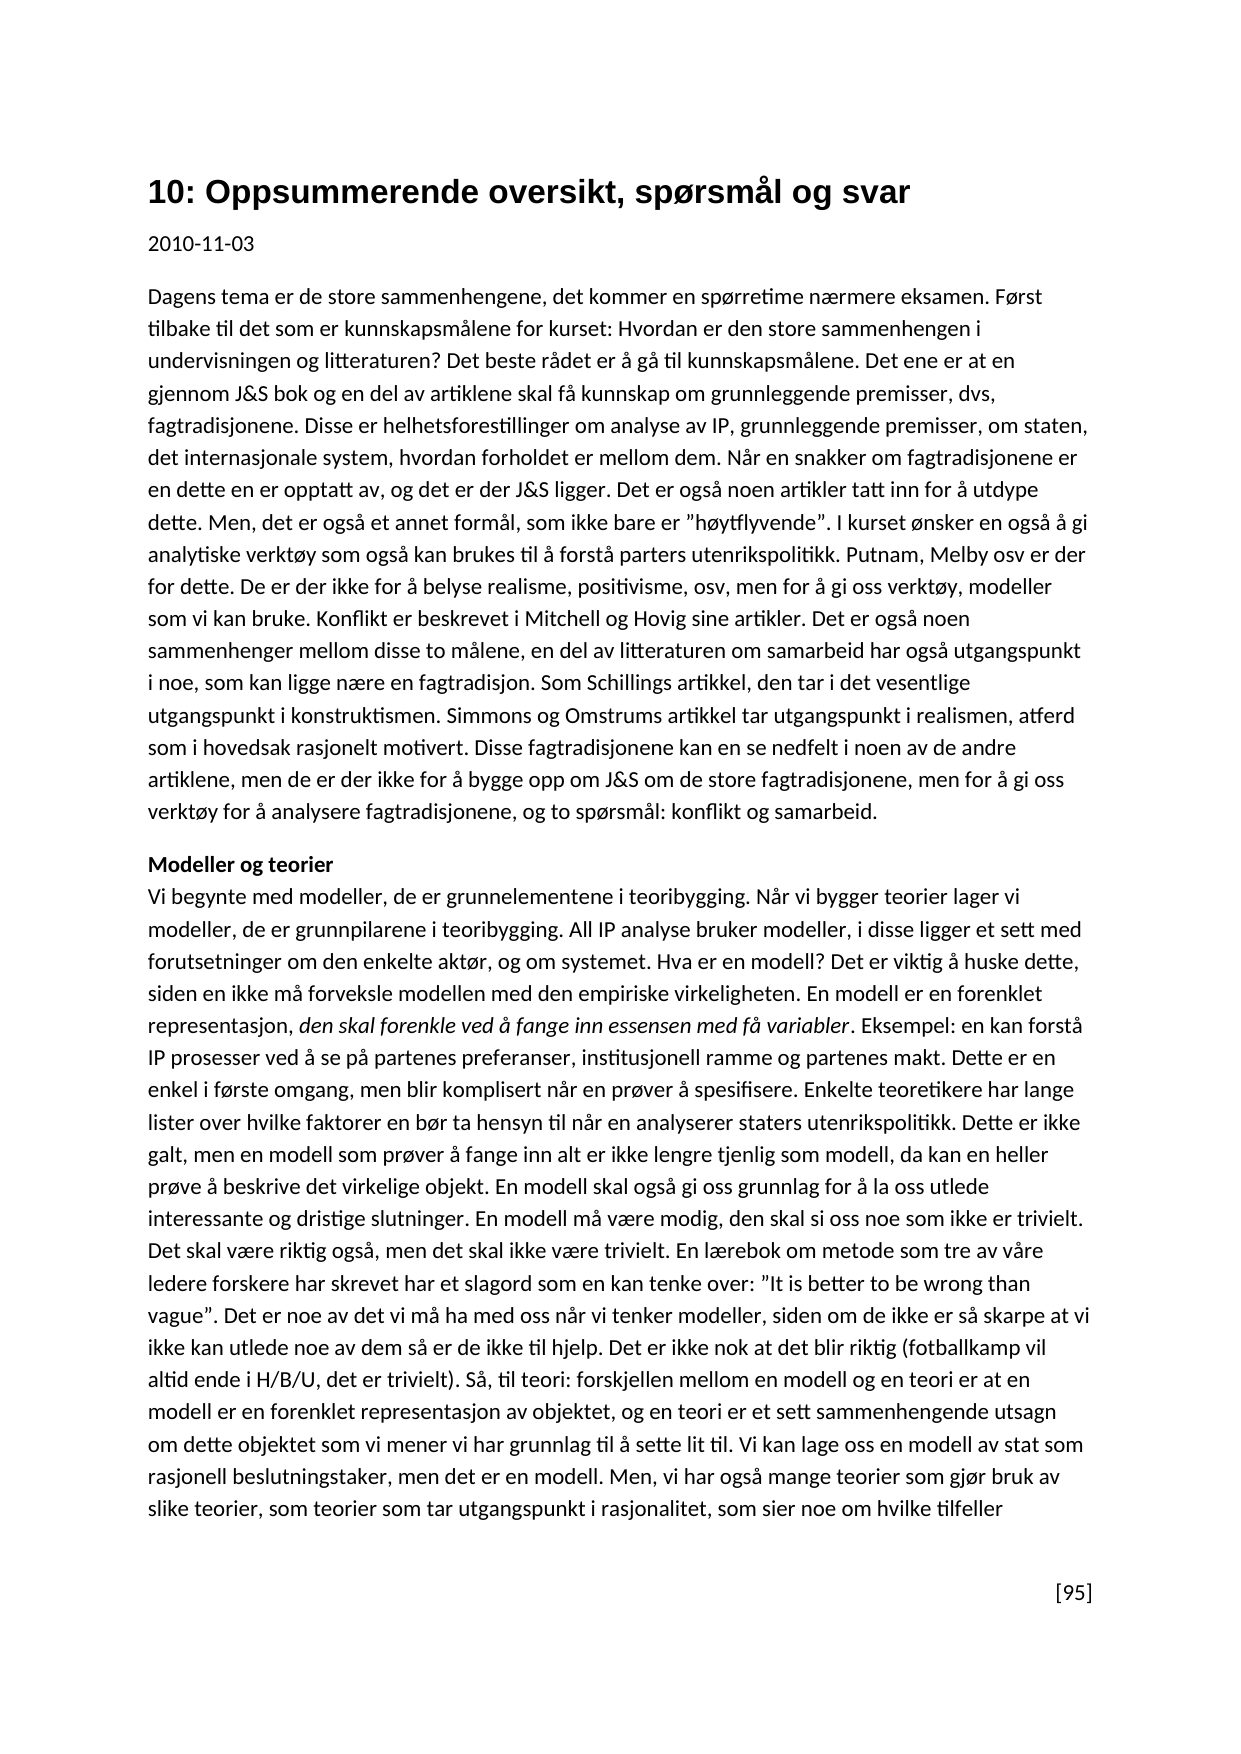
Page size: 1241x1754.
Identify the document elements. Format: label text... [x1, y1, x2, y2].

text 2010-11-03 [148, 229, 1093, 257]
text Dagens tema er de store sammenhengene, det kommer en spørretime nærmere eksamen. Først tilbake til det som er kunnskapsmålene for kurset: Hvordan er den store sammenhengen i undervisningen og litteraturen? Det beste rådet er å gå til kunnskapsmålene. Det ene er at en gjennom J&S bok og en del av artiklene skal få kunnskap om grunnleggende premisser, dvs, fagtradisjonene. Disse er helhetsforestillinger om analyse av IP, grunnleggende premisser, om staten, det internasjonale system, hvordan forholdet er mellom dem. Når en snakker om fagtradisjonene er en dette en er opptatt av, og det er der J&S ligger. Det er også noen artikler tatt inn for å utdype dette. Men, det er også et annet formål, som ikke bare er ”høytflyvende”. I kurset ønsker en også å gi analytiske verktøy som også kan brukes til å forstå parters utenrikspolitikk. Putnam, Melby osv er der for dette. De er der ikke for å belyse realisme, positivisme, osv, men for å gi oss verktøy, modeller som vi kan bruke. Konflikt er beskrevet i Mitchell og Hovig sine artikler. Det er også noen sammenhenger mellom disse to målene, en del av litteraturen om samarbeid har også utgangspunkt i noe, som kan ligge nære en fagtradisjon. Som Schillings artikkel, den tar i det vesentlige utgangspunkt i konstruktismen. Simmons og Omstrums artikkel tar utgangspunkt i realismen, atferd som i hovedsak rasjonelt motivert. Disse fagtradisjonene kan en se nedfelt i noen av de andre artiklene, men de er der ikke for å bygge opp om J&S om de store fagtradisjonene, men for å gi oss verktøy for å analysere fagtradisjonene, og to spørsmål: konflikt og samarbeid. [148, 282, 1093, 825]
text Modeller og teorier Vi begynte med modeller, de er grunnelementene i teoribygging. Når vi bygger teorier lager vi modeller, de er grunnpilarene i teoribygging. All IP analyse bruker modeller, i disse ligger et sett med forutsetninger om den enkelte aktør, og om systemet. Hva er en modell? Det er viktig å huske dette, siden en ikke må forveksle modellen med den empiriske virkeligheten. En modell er en forenklet representasjon, den skal forenkle ved å fange inn essensen med få variabler. Eksempel: en kan forstå IP prosesser ved å se på partenes preferanser, institusjonell ramme og partenes makt. Dette er en enkel i første omgang, men blir komplisert når en prøver å spesifisere. Enkelte teoretikere har lange lister over hvilke faktorer en bør ta hensyn til når en analyserer staters utenrikspolitikk. Dette er ikke galt, men en modell som prøver å fange inn alt er ikke lengre tjenlig som modell, da kan en heller prøve å beskrive det virkelige objekt. En modell skal også gi oss grunnlag for å la oss utlede interessante og dristige slutninger. En modell må være modig, den skal si oss noe som ikke er trivielt. Det skal være riktig også, men det skal ikke være trivielt. En lærebok om metode som tre av våre ledere forskere har skrevet har et slagord som en kan tenke over: ”It is better to be wrong than vague”. Det er noe av det vi må ha med oss når vi tenker modeller, siden om de ikke er så skarpe at vi ikke kan utlede noe av dem så er de ikke til hjelp. Det er ikke nok at det blir riktig (fotballkamp vil altid ende i H/B/U, det er trivielt). Så, til teori: forskjellen mellom en modell og en teori er at en modell er en forenklet representasjon av objektet, og en teori er et sett sammenhengende utsagn om dette objektet som vi mener vi har grunnlag til å sette lit til. Vi kan lage oss en modell av stat som rasjonell beslutningstaker, men det er en modell. Men, vi har også mange teorier som gjør bruk av slike teorier, som teorier som tar utgangspunkt i rasjonalitet, som sier noe om hvilke tilfeller [148, 850, 1093, 1522]
subtitle 10: Oppsummerende oversikt, spørsmål og svar [148, 173, 1093, 211]
